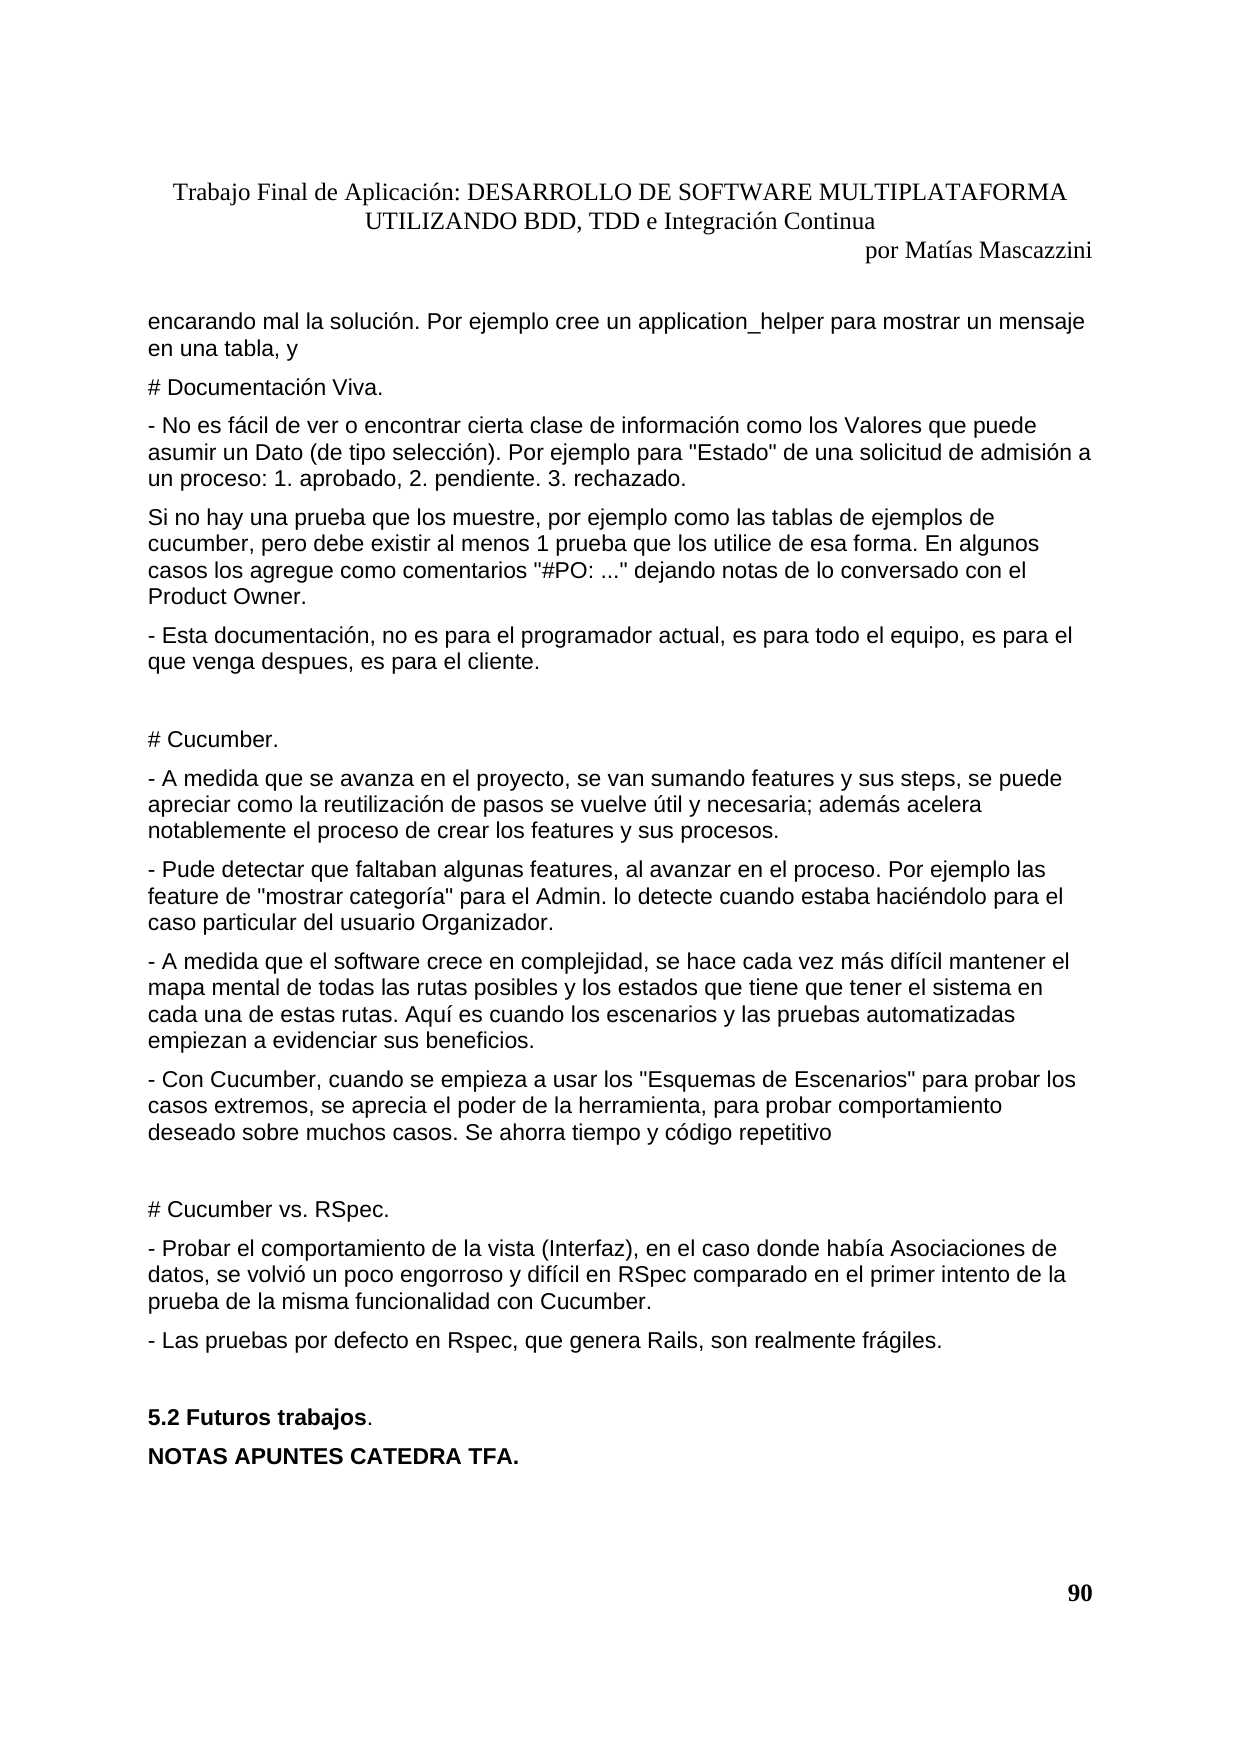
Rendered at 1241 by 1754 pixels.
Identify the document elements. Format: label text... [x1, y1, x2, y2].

text - Probar el comportamiento de la vista (Interfaz), en el caso donde había Asociaciones de datos, se volvió un poco engorroso y difícil en RSpec comparado en el primer intento de la prueba de la misma funcionalidad con Cucumber. [148, 1235, 1093, 1314]
text - Con Cucumber, cuando se empieza a usar los "Esquemas de Escenarios" para probar los casos extremos, se aprecia el poder de la herramienta, para probar comportamiento deseado sobre muchos casos. Se ahorra tiempo y código repetitivo [148, 1066, 1093, 1145]
text - No es fácil de ver o encontrar cierta clase de información como los Valores que puede asumir un Dato (de tipo selección). Por ejemplo para "Estado" de una solicitud de admisión a un proceso: 1. aprobado, 2. pendiente. 3. rechazado. [148, 412, 1093, 491]
text # Documentación Viva. [148, 373, 1093, 400]
text 5.2 Futuros trabajos. [148, 1404, 1093, 1431]
text encarando mal la solución. Por ejemplo cree un application_helper para mostrar un mensaje en una tabla, y [148, 308, 1093, 361]
text - Las pruebas por defecto en Rspec, que genera Rails, son realmente frágiles. [148, 1327, 1093, 1353]
text NOTAS APUNTES CATEDRA TFA. [148, 1443, 1093, 1469]
text # Cucumber vs. RSpec. [148, 1196, 1093, 1223]
text - A medida que se avanza en el proyecto, se van sumando features y sus steps, se puede apreciar como la reutilización de pasos se vuelve útil y necesaria; además acelera notablemente el proceso de crear los features y sus procesos. [148, 765, 1093, 844]
text # Cucumber. [148, 726, 1093, 752]
text - A medida que el software crece en complejidad, se hace cada vez más difícil mantener el mapa mental de todas las rutas posibles y los estados que tiene que tener el sistema en cada una de estas rutas. Aquí es cuando los escenarios y las pruebas automatizadas empiezan a evidenciar sus beneficios. [148, 948, 1093, 1053]
text - Pude detectar que faltaban algunas features, al avanzar en el proceso. Por ejemplo las feature de "mostrar categoría" para el Admin. lo detecte cuando estaba haciéndolo para el caso particular del usuario Organizador. [148, 856, 1093, 935]
text - Esta documentación, no es para el programador actual, es para todo el equipo, es para el que venga despues, es para el cliente. [148, 622, 1093, 674]
text Si no hay una prueba que los muestre, por ejemplo como las tablas de ejemplos de cucumber, pero debe existir al menos 1 prueba que los utilice de esa forma. En algunos casos los agregue como comentarios "#PO: ..." dejando notas de lo conversado con el Product Owner. [148, 504, 1093, 609]
